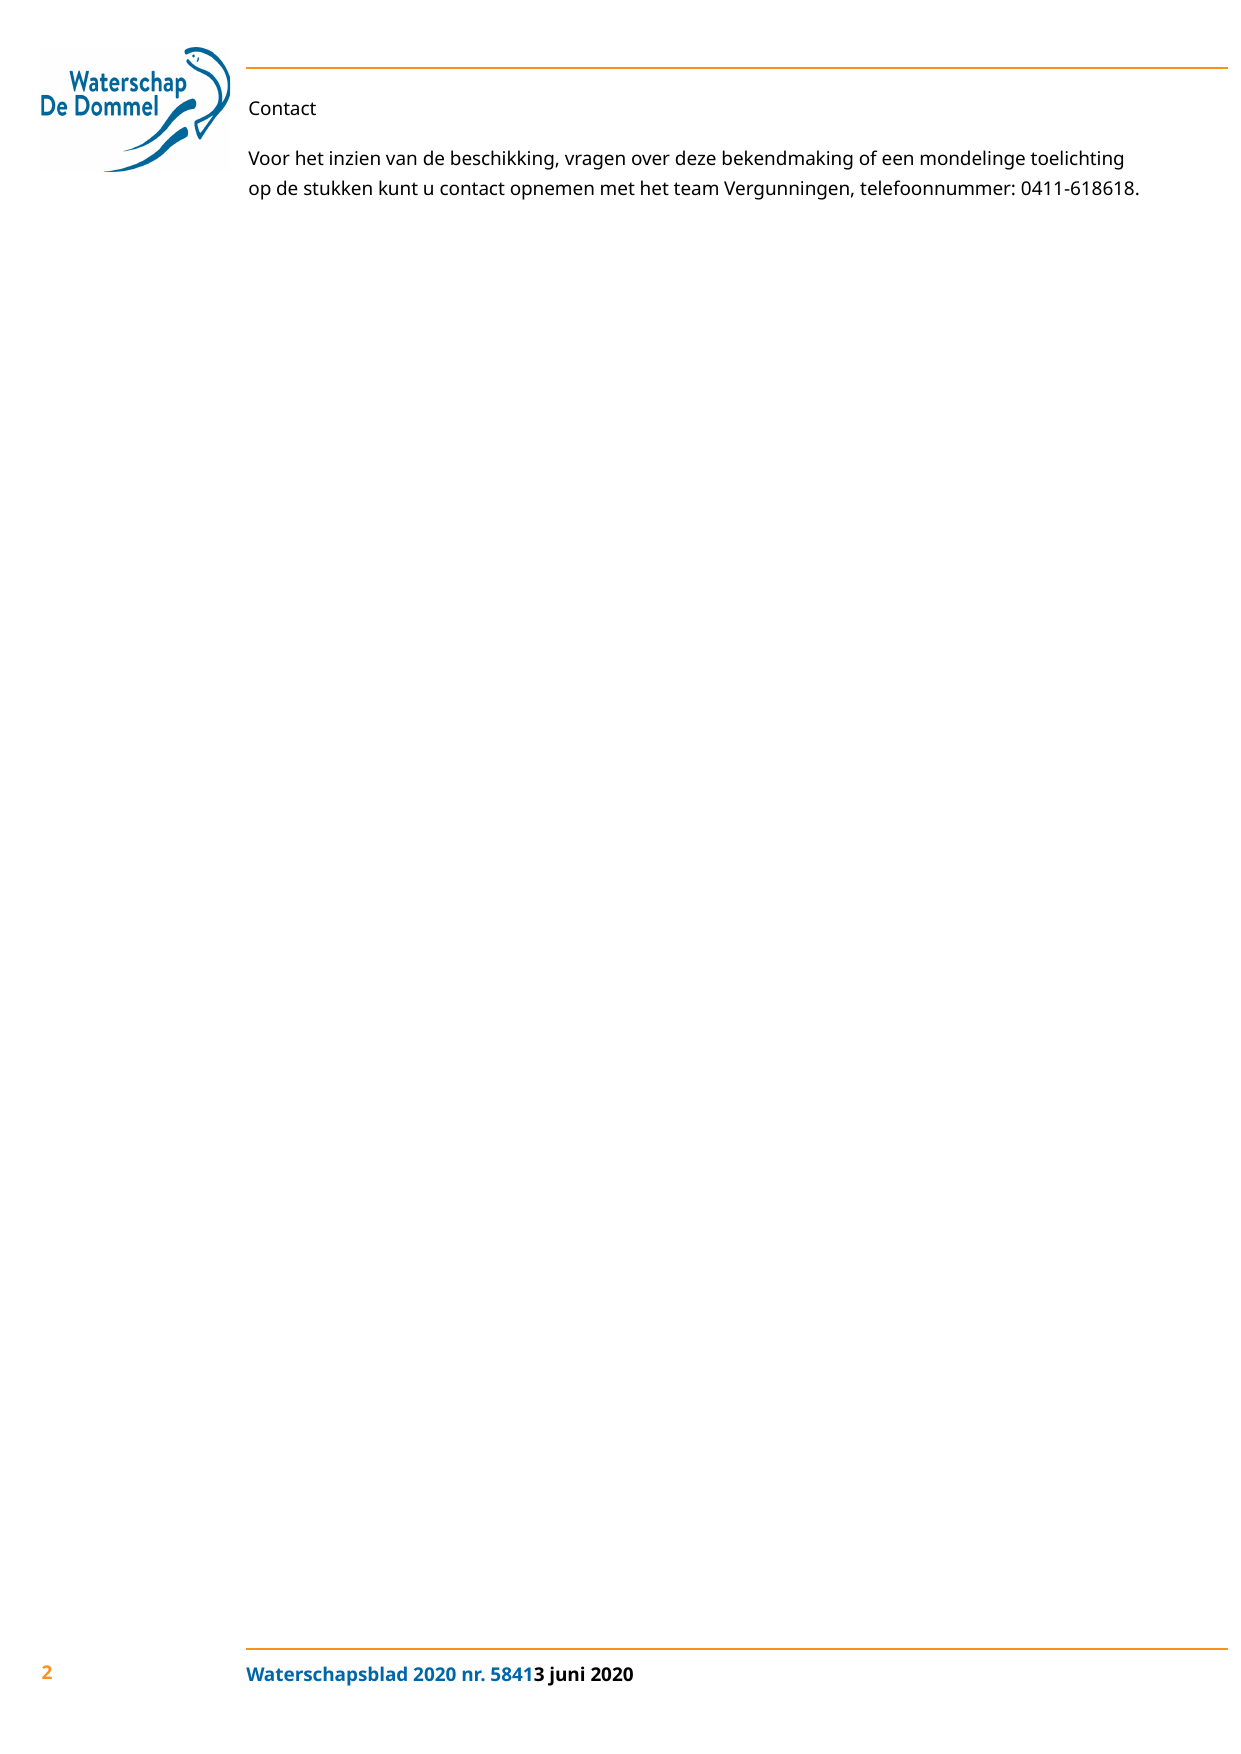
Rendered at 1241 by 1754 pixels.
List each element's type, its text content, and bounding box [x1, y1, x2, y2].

picture [198, 118, 210, 131]
text Voor het inzien van de beschikking, vragen over deze bekendmaking of een mondelinge toelichting op de stukken kunt u contact opnemen met het team Vergunningen, telefoonnummer: 0411-618618. [248, 145, 1152, 201]
picture [204, 47, 231, 76]
text Contact [248, 95, 1152, 121]
picture [45, 99, 51, 111]
picture [41, 47, 231, 172]
